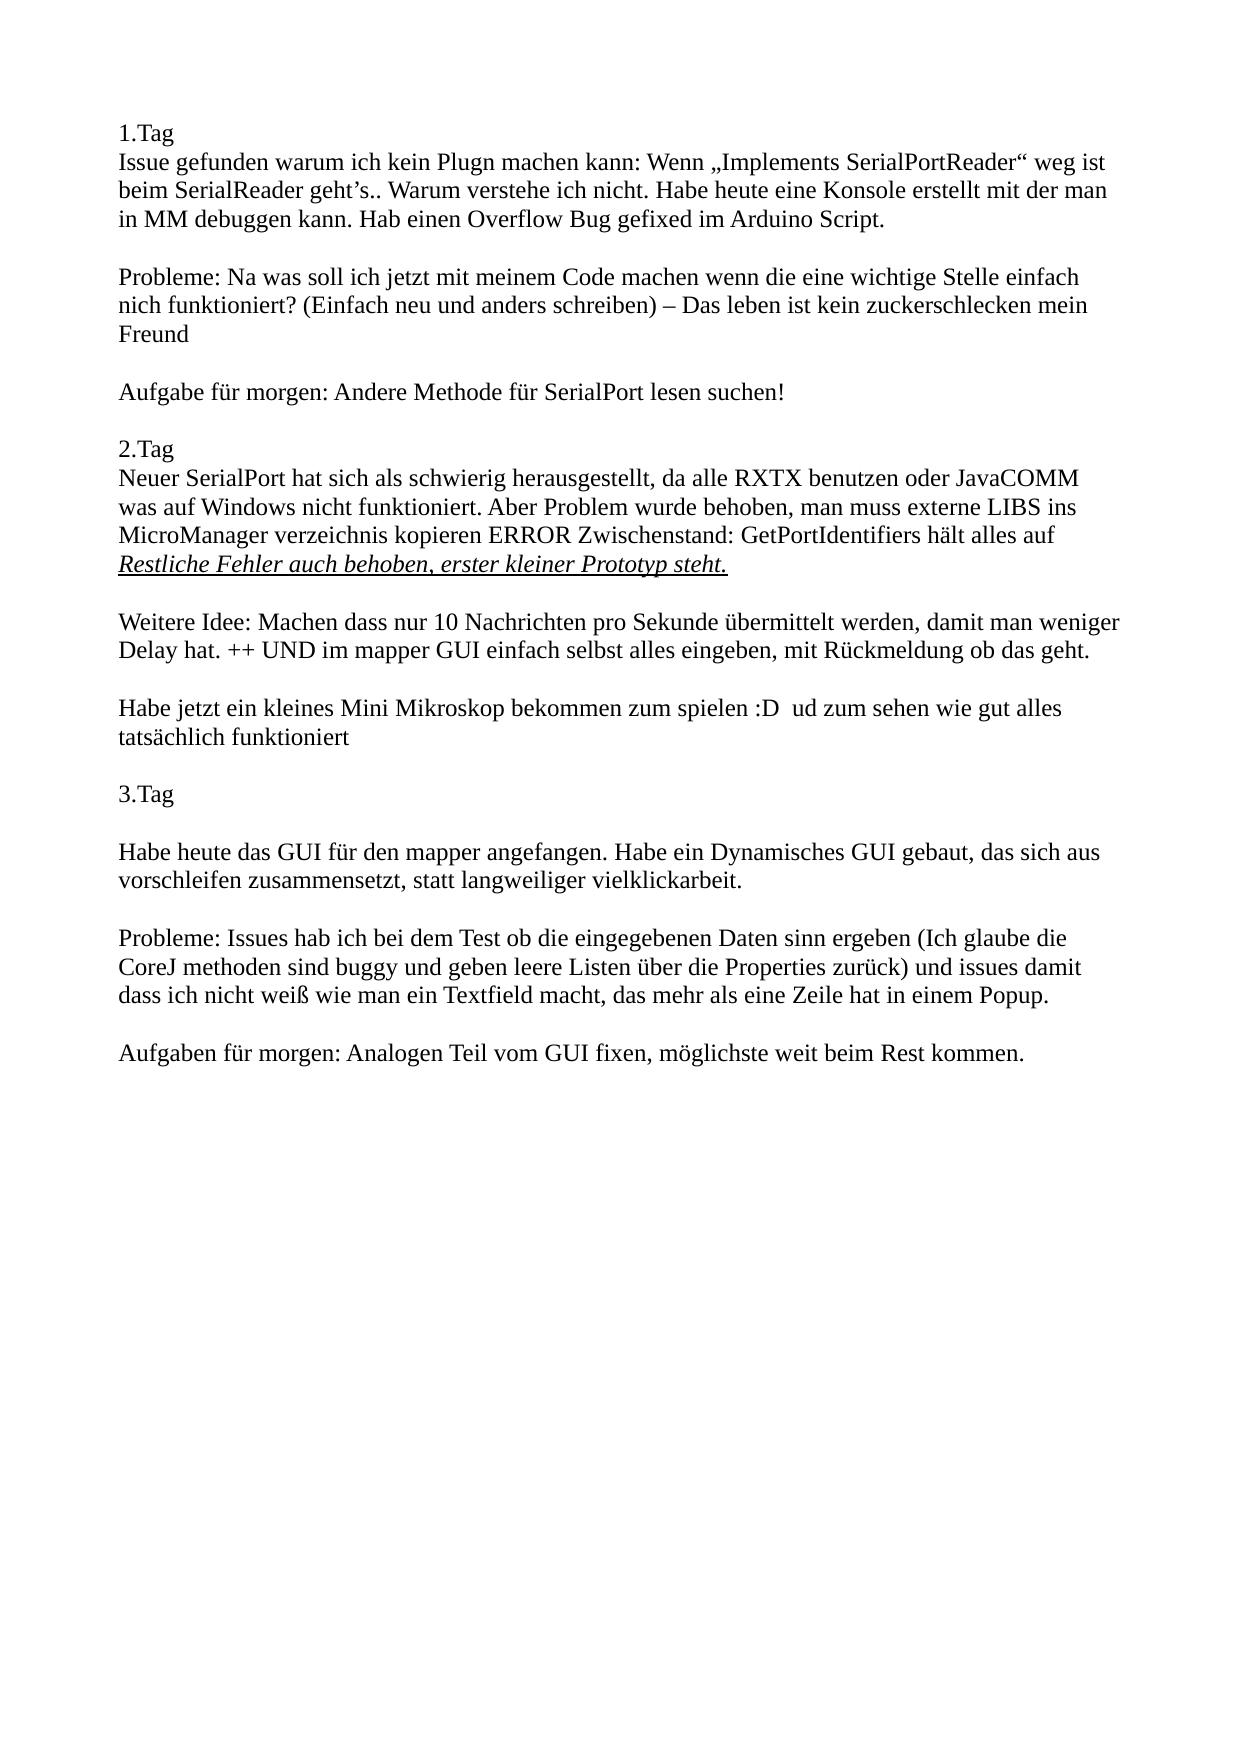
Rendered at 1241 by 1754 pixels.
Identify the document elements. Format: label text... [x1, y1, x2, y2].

text 1.Tag [118, 118, 1122, 147]
text Neuer SerialPort hat sich als schwierig herausgestellt, da alle RXTX benutzen oder JavaCOMM was auf Windows nicht funktioniert. Aber Problem wurde behoben, man muss externe LIBS ins MicroManager verzeichnis kopieren ERROR Zwischenstand: GetPortIdentifiers hält alles auf [118, 463, 1122, 549]
text Probleme: Issues hab ich bei dem Test ob die eingegebenen Daten sinn ergeben (Ich glaube die CoreJ methoden sind buggy und geben leere Listen über die Properties zurück) und issues damit dass ich nicht weiß wie man ein Textfield macht, das mehr als eine Zeile hat in einem Popup. [118, 923, 1122, 1009]
text 2.Tag [118, 434, 1122, 463]
text Weitere Idee: Machen dass nur 10 Nachrichten pro Sekunde übermittelt werden, damit man weniger Delay hat. ++ UND im mapper GUI einfach selbst alles eingeben, mit Rückmeldung ob das geht. [118, 607, 1122, 664]
text Aufgaben für morgen: Analogen Teil vom GUI fixen, möglichste weit beim Rest kommen. [118, 1038, 1122, 1067]
text Aufgabe für morgen: Andere Methode für SerialPort lesen suchen! [118, 377, 1122, 406]
text Habe jetzt ein kleines Mini Mikroskop bekommen zum spielen :D ud zum sehen wie gut alles tatsächlich funktioniert [118, 693, 1122, 751]
text Habe heute das GUI für den mapper angefangen. Habe ein Dynamisches GUI gebaut, das sich aus vorschleifen zusammensetzt, statt langweiliger vielklickarbeit. [118, 837, 1122, 894]
text Restliche Fehler auch behoben, erster kleiner Prototyp steht. [118, 549, 1122, 578]
text 3.Tag [118, 779, 1122, 808]
text Issue gefunden warum ich kein Plugn machen kann: Wenn „Implements SerialPortReader“ weg ist beim SerialReader geht’s.. Warum verstehe ich nicht. Habe heute eine Konsole erstellt mit der man in MM debuggen kann. Hab einen Overflow Bug gefixed im Arduino Script. [118, 147, 1122, 233]
text Probleme: Na was soll ich jetzt mit meinem Code machen wenn die eine wichtige Stelle einfach nich funktioniert? (Einfach neu und anders schreiben) – Das leben ist kein zuckerschlecken mein Freund [118, 262, 1122, 348]
